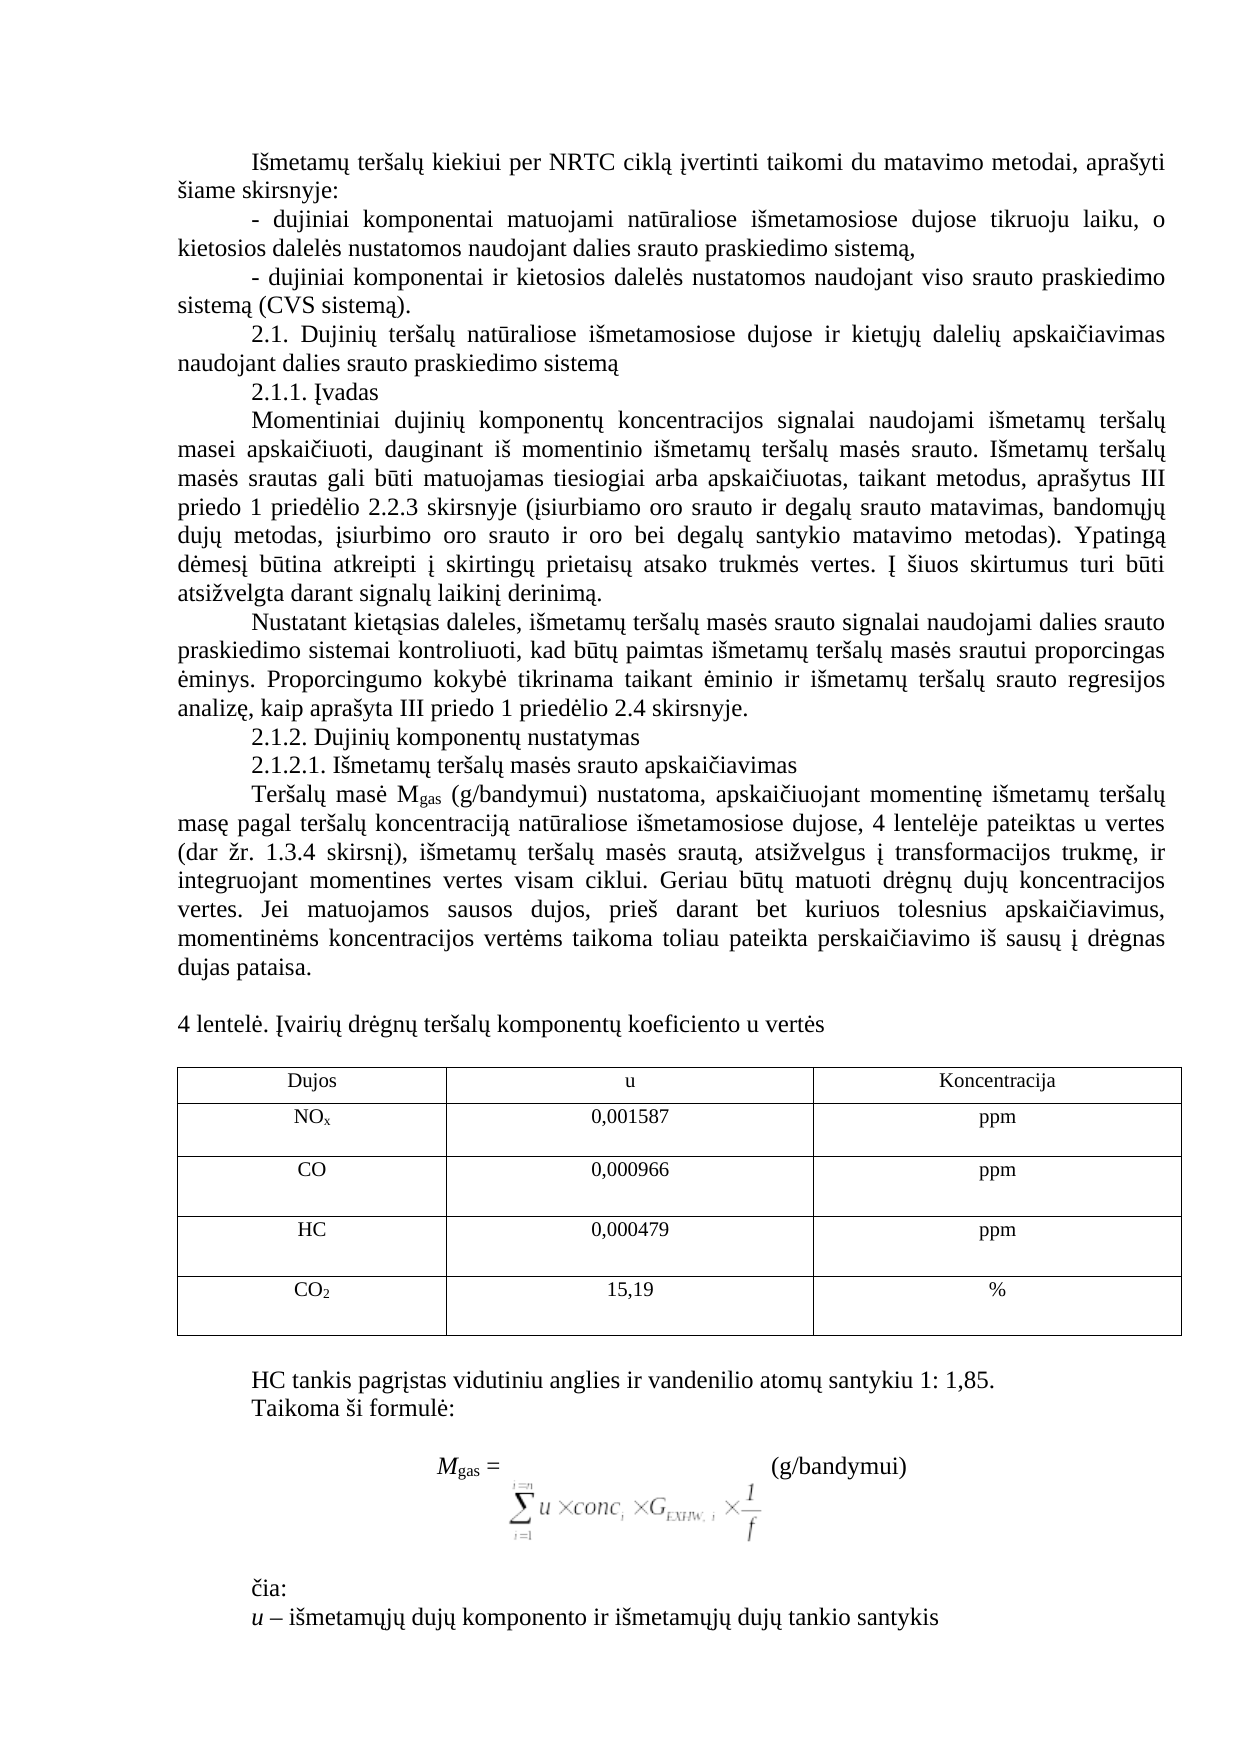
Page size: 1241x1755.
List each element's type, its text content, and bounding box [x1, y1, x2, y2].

text 2.1. Dujinių teršalų natūraliose išmetamosiose dujose ir kietųjų dalelių apskaičiavimas naudojant dalies srauto praskiedimo sistemą [177, 319, 1166, 377]
text Taikoma ši formulė: [177, 1393, 1166, 1422]
text u – išmetamųjų dujų komponento ir išmetamųjų dujų tankio santykis [177, 1602, 1166, 1631]
table_cell NOx [178, 1104, 446, 1156]
text 4 lentelė. Įvairių drėgnų teršalų komponentų koeficiento u vertės [177, 1009, 1166, 1038]
table_cell % [814, 1277, 1181, 1335]
text - dujiniai komponentai matuojami natūraliose išmetamosiose dujose tikruoju laiku, o kietosios dalelės nustatomos naudojant dalies srauto praskiedimo sistemą, [177, 204, 1166, 262]
table_cell ppm [814, 1104, 1181, 1156]
text 2.1.1. Įvadas [177, 377, 1166, 406]
table_header Dujos [178, 1068, 446, 1103]
text Mgas = (g/bandymui) [177, 1451, 1166, 1545]
table_cell 0,000966 [447, 1157, 813, 1216]
table_header Koncentracija [814, 1068, 1181, 1103]
table_cell 0,000479 [447, 1217, 813, 1276]
text Teršalų masė Mgas (g/bandymui) nustatoma, apskaičiuojant momentinę išmetamų teršalų masę pagal teršalų koncentraciją natūraliose išmetamosiose dujose, 4 lentelėje pateiktas u vertes (dar žr. 1.3.4 skirsnį), išmetamų teršalų masės srautą, atsižvelgus į transformacijos trukmę, ir integruojant momentines vertes visam ciklui. Geriau būtų matuoti drėgnų dujų koncentracijos vertes. Jei matuojamos sausos dujos, prieš darant bet kuriuos tolesnius apskaičiavimus, momentinėms koncentracijos vertėms taikoma toliau pateikta perskaičiavimo iš sausų į drėgnas dujas pataisa. [177, 779, 1166, 981]
table_header u [447, 1068, 813, 1103]
text čia: [177, 1573, 1166, 1602]
table_cell 0,001587 [447, 1104, 813, 1156]
table_cell ppm [814, 1157, 1181, 1216]
table_cell 15,19 [447, 1277, 813, 1335]
table_cell CO [178, 1157, 446, 1216]
table_cell ppm [814, 1217, 1181, 1276]
text 2.1.2.1. Išmetamų teršalų masės srauto apskaičiavimas [177, 751, 1166, 779]
text - dujiniai komponentai ir kietosios dalelės nustatomos naudojant viso srauto praskiedimo sistemą (CVS sistemą). [177, 262, 1166, 319]
text Momentiniai dujinių komponentų koncentracijos signalai naudojami išmetamų teršalų masei apskaičiuoti, dauginant iš momentinio išmetamų teršalų masės srauto. Išmetamų teršalų masės srautas gali būti matuojamas tiesiogiai arba apskaičiuotas, taikant metodus, aprašytus III priedo 1 priedėlio 2.2.3 skirsnyje (įsiurbiamo oro srauto ir degalų srauto matavimas, bandomųjų dujų metodas, įsiurbimo oro srauto ir oro bei degalų santykio matavimo metodas). Ypatingą dėmesį būtina atkreipti į skirtingų prietaisų atsako trukmės vertes. Į šiuos skirtumus turi būti atsižvelgta darant signalų laikinį derinimą. [177, 406, 1166, 607]
text Nustatant kietąsias daleles, išmetamų teršalų masės srauto signalai naudojami dalies srauto praskiedimo sistemai kontroliuoti, kad būtų paimtas išmetamų teršalų masės srautui proporcingas ėminys. Proporcingumo kokybė tikrinama taikant ėminio ir išmetamų teršalų srauto regresijos analizę, kaip aprašyta III priedo 1 priedėlio 2.4 skirsnyje. [177, 607, 1166, 722]
table_cell CO2 [178, 1277, 446, 1335]
text HC tankis pagrįstas vidutiniu anglies ir vandenilio atomų santykiu 1: 1,85. [177, 1365, 1166, 1393]
text Išmetamų teršalų kiekiui per NRTC ciklą įvertinti taikomi du matavimo metodai, aprašyti šiame skirsnyje: [177, 147, 1166, 204]
text 2.1.2. Dujinių komponentų nustatymas [177, 722, 1166, 751]
table_cell HC [178, 1217, 446, 1276]
